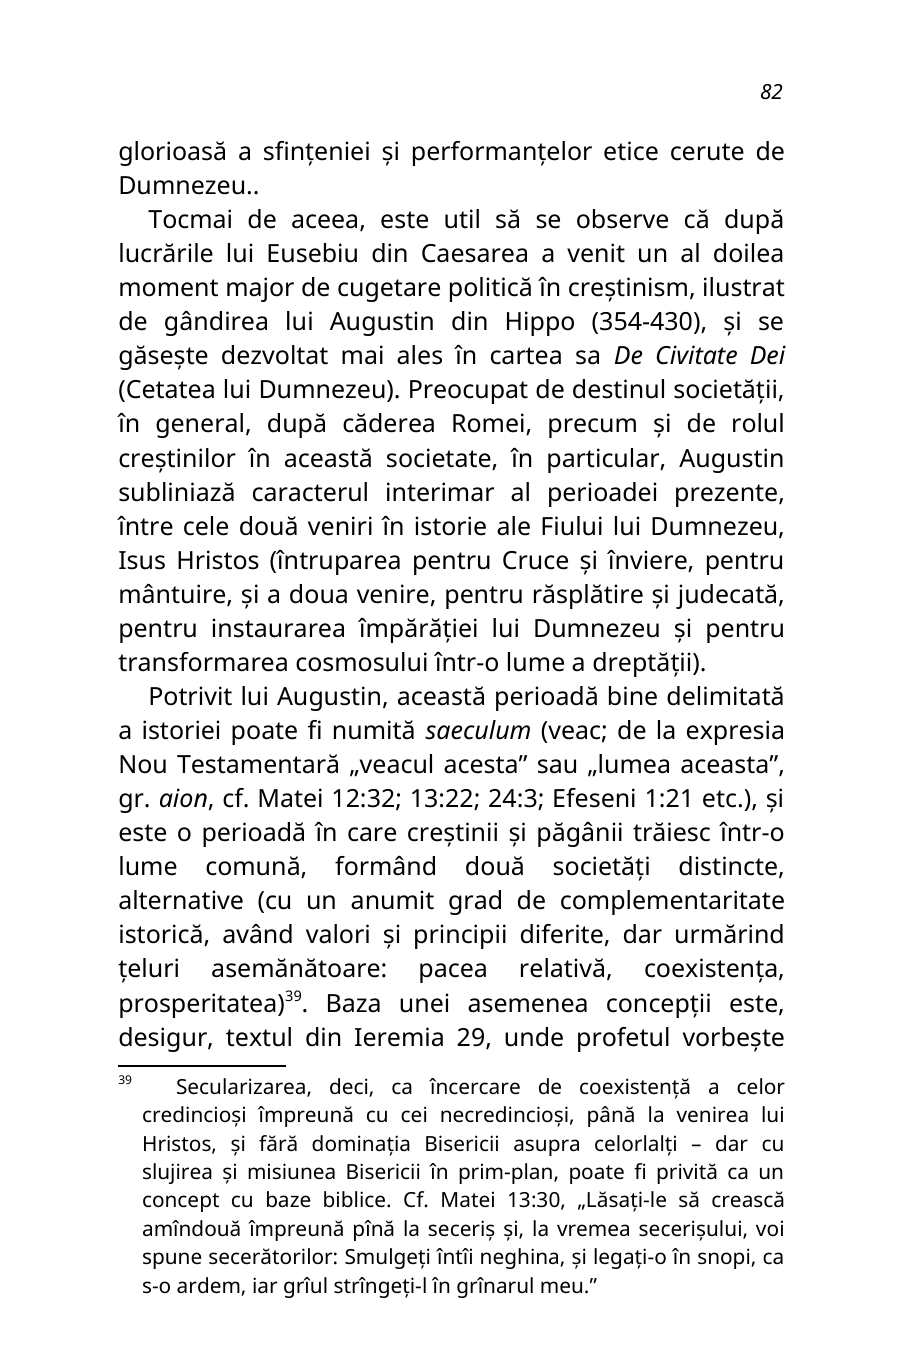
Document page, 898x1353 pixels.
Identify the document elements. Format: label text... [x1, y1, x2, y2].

text Secularizarea, deci, ca încercare de coexistenţă a celor credincioşi împreună cu cei necredincioşi, până la venirea lui Hristos, şi fără dominaţia Bisericii asupra celorlalţi – dar cu slujirea şi misiunea Bisericii în prim-plan, poate fi privită ca un concept cu baze biblice. Cf. Matei 13:30, „Lăsaţi-le să crească amîndouă împreună pînă la seceriş şi, la vremea secerişului, voi spune secerătorilor: Smulgeţi întîi neghina, şi legaţi-o în snopi, ca s-o ardem, iar grîul strîngeţi-l în grînarul meu.” [118, 1072, 786, 1299]
text glorioasă a sfinţeniei şi performanţelor etice cerute de Dumnezeu.. [118, 134, 786, 202]
text Tocmai de aceea, este util să se observe că după lucrările lui Eusebiu din Caesarea a venit un al doilea moment major de cugetare politică în creştinism, ilustrat de gândirea lui Augustin din Hippo (354-430), şi se găseşte dezvoltat mai ales în cartea sa De Civitate Dei (Cetatea lui Dumnezeu). Preocupat de destinul societăţii, în general, după căderea Romei, precum şi de rolul creştinilor în această societate, în particular, Augustin subliniază caracterul interimar al perioadei prezente, între cele două veniri în istorie ale Fiului lui Dumnezeu, Isus Hristos (întruparea pentru Cruce şi înviere, pentru mântuire, şi a doua venire, pentru răsplătire şi judecată, pentru instaurarea împărăţiei lui Dumnezeu şi pentru transformarea cosmosului într-o lume a dreptăţii). [118, 202, 786, 679]
text Potrivit lui Augustin, această perioadă bine delimitată a istoriei poate fi numită saeculum (veac; de la expresia Nou Testamentară „veacul acesta” sau „lumea aceasta”, gr. aion, cf. Matei 12:32; 13:22; 24:3; Efeseni 1:21 etc.), şi este o perioadă în care creştinii şi păgânii trăiesc într-o lume comună, formând două societăţi distincte, alternative (cu un anumit grad de complementaritate istorică, având valori şi principii diferite, dar urmărind ţeluri asemănătoare: pacea relativă, coexistenţa, prosperitatea). Baza unei asemenea concepţii este, desigur, textul din Ieremia 29, unde profetul vorbeşte [118, 679, 786, 1053]
